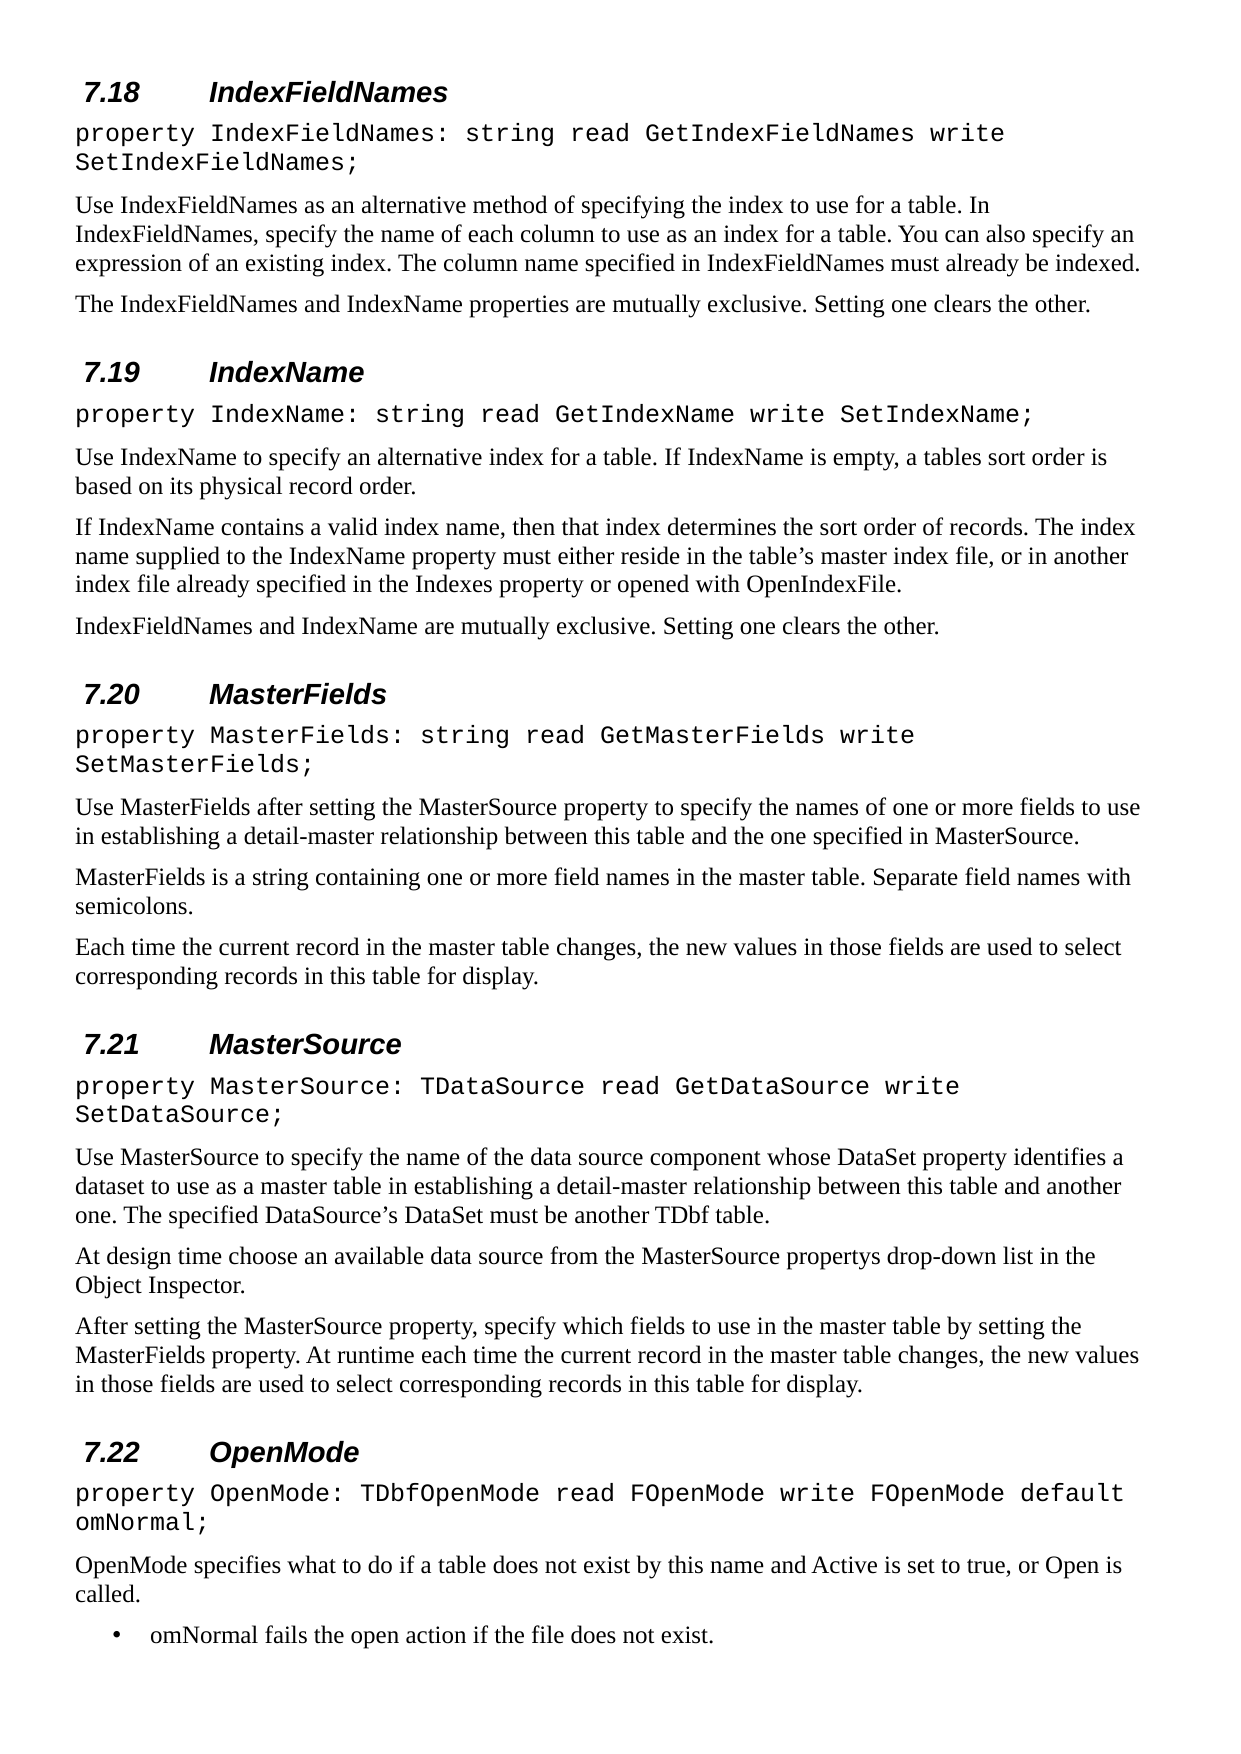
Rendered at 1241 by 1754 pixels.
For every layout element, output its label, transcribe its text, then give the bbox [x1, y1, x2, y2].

text OpenMode specifies what to do if a table does not exist by this name and Active is set to true, or Open is called. [75, 1550, 1165, 1608]
text MasterFields is a string containing one or more field names in the master table. Separate field names with semicolons. [75, 862, 1165, 920]
subtitle IndexFieldNames [75, 75, 1165, 108]
list omNormal fails the open action if the file does not exist. [112, 1620, 1165, 1649]
text Use IndexFieldNames as an alternative method of specifying the index to use for a table. In IndexFieldNames, specify the name of each column to use as an index for a table. You can also specify an expression of an existing index. The column name specified in IndexFieldNames must already be indexed. [75, 190, 1165, 276]
text Use MasterFields after setting the MasterSource property to specify the names of one or more fields to use in establishing a detail-master relationship between this table and the one specified in MasterSource. [75, 792, 1165, 850]
text property MasterFields: string read GetMasterFields write SetMasterFields; [75, 723, 1165, 780]
subtitle IndexName [75, 355, 1165, 389]
text property OpenMode: TDbfOpenMode read FOpenMode write FOpenMode default omNormal; [75, 1481, 1165, 1538]
text The IndexFieldNames and IndexName properties are mutually exclusive. Setting one clears the other. [75, 289, 1165, 318]
text Each time the current record in the master table changes, the new values in those fields are used to select corresponding records in this table for display. [75, 932, 1165, 990]
subtitle OpenMode [75, 1435, 1165, 1468]
subtitle MasterSource [75, 1027, 1165, 1061]
subtitle MasterFields [75, 677, 1165, 711]
text At design time choose an available data source from the MasterSource propertys drop-down list in the Object Inspector. [75, 1241, 1165, 1299]
text property IndexFieldNames: string read GetIndexFieldNames write SetIndexFieldNames; [75, 121, 1165, 178]
text After setting the MasterSource property, specify which fields to use in the master table by setting the MasterFields property. At runtime each time the current record in the master table changes, the new values in those fields are used to select corresponding records in this table for display. [75, 1311, 1165, 1397]
text property IndexName: string read GetIndexName write SetIndexName; [75, 401, 1165, 429]
text If IndexName contains a valid index name, then that index determines the sort order of records. The index name supplied to the IndexName property must either reside in the table’s master index file, or in another index file already specified in the Indexes property or opened with OpenIndexFile. [75, 512, 1165, 598]
text property MasterSource: TDataSource read GetDataSource write SetDataSource; [75, 1073, 1165, 1130]
text Use MasterSource to specify the name of the data source component whose DataSet property identifies a dataset to use as a master table in establishing a detail-master relationship between this table and another one. The specified DataSource’s DataSet must be another TDbf table. [75, 1142, 1165, 1229]
text Use IndexName to specify an alternative index for a table. If IndexName is empty, a tables sort order is based on its physical record order. [75, 442, 1165, 499]
text IndexFieldNames and IndexName are mutually exclusive. Setting one clears the other. [75, 611, 1165, 639]
